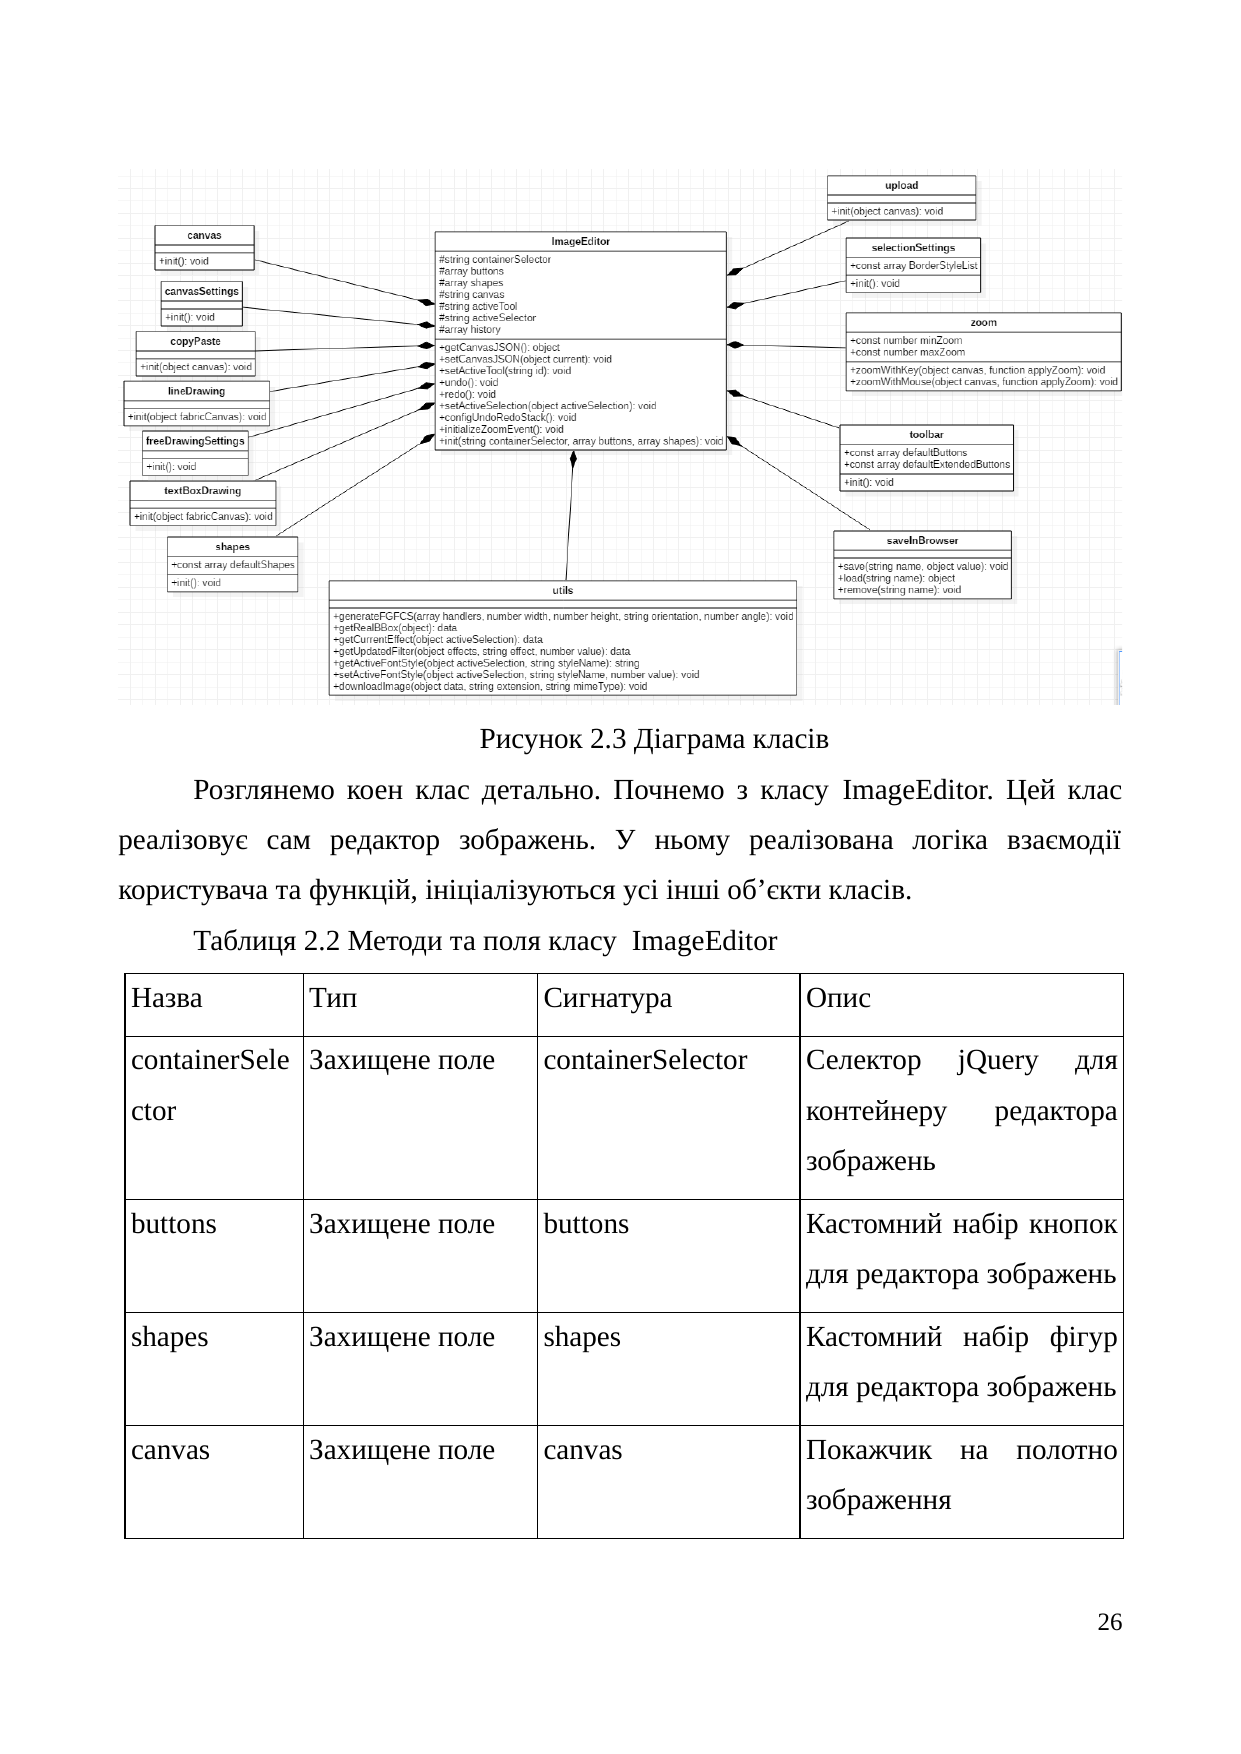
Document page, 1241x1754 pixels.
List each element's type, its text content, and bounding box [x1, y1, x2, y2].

table_cell Кастомний набір фігур для редактора зображень [801, 1313, 1123, 1425]
table_cell containerSelector [538, 1037, 799, 1199]
table_cell canvas [538, 1426, 799, 1538]
text Розглянемо коен клас детально. Почнемо з класу ImageEditor. Цей клас реалізовує сам редактор зображень. У ньому реалізована логіка взаємодії користувача та функцій, ініціалізуються усі інші об’єкти класів. [118, 772, 1122, 906]
table_cell buttons [538, 1200, 799, 1312]
table_cell buttons [126, 1200, 303, 1312]
table_cell Захищене поле [304, 1313, 537, 1425]
table_cell Захищене поле [304, 1426, 537, 1538]
table_header Сигнатура [538, 974, 799, 1036]
table_cell shapes [538, 1313, 799, 1425]
table_cell Селектор jQuery для контейнеру редактора зображень [801, 1037, 1123, 1199]
text Рисунок 2.3 Діаграма класів [118, 705, 1122, 755]
picture [118, 169, 1123, 705]
table_cell containerSelector [126, 1037, 303, 1199]
text Таблиця 2.2 Методи та поля класу ImageEditor [118, 923, 1122, 956]
table_cell canvas [126, 1426, 303, 1538]
table_cell Кастомний набір кнопок для редактора зображень [801, 1200, 1123, 1312]
table_cell Покажчик на полотно зображення [801, 1426, 1123, 1538]
table_header Опис [801, 974, 1123, 1036]
table_cell Захищене поле [304, 1200, 537, 1312]
table_header Тип [304, 974, 537, 1036]
table_cell shapes [126, 1313, 303, 1425]
table_cell Захищене поле [304, 1037, 537, 1199]
table_header Назва [126, 974, 303, 1036]
